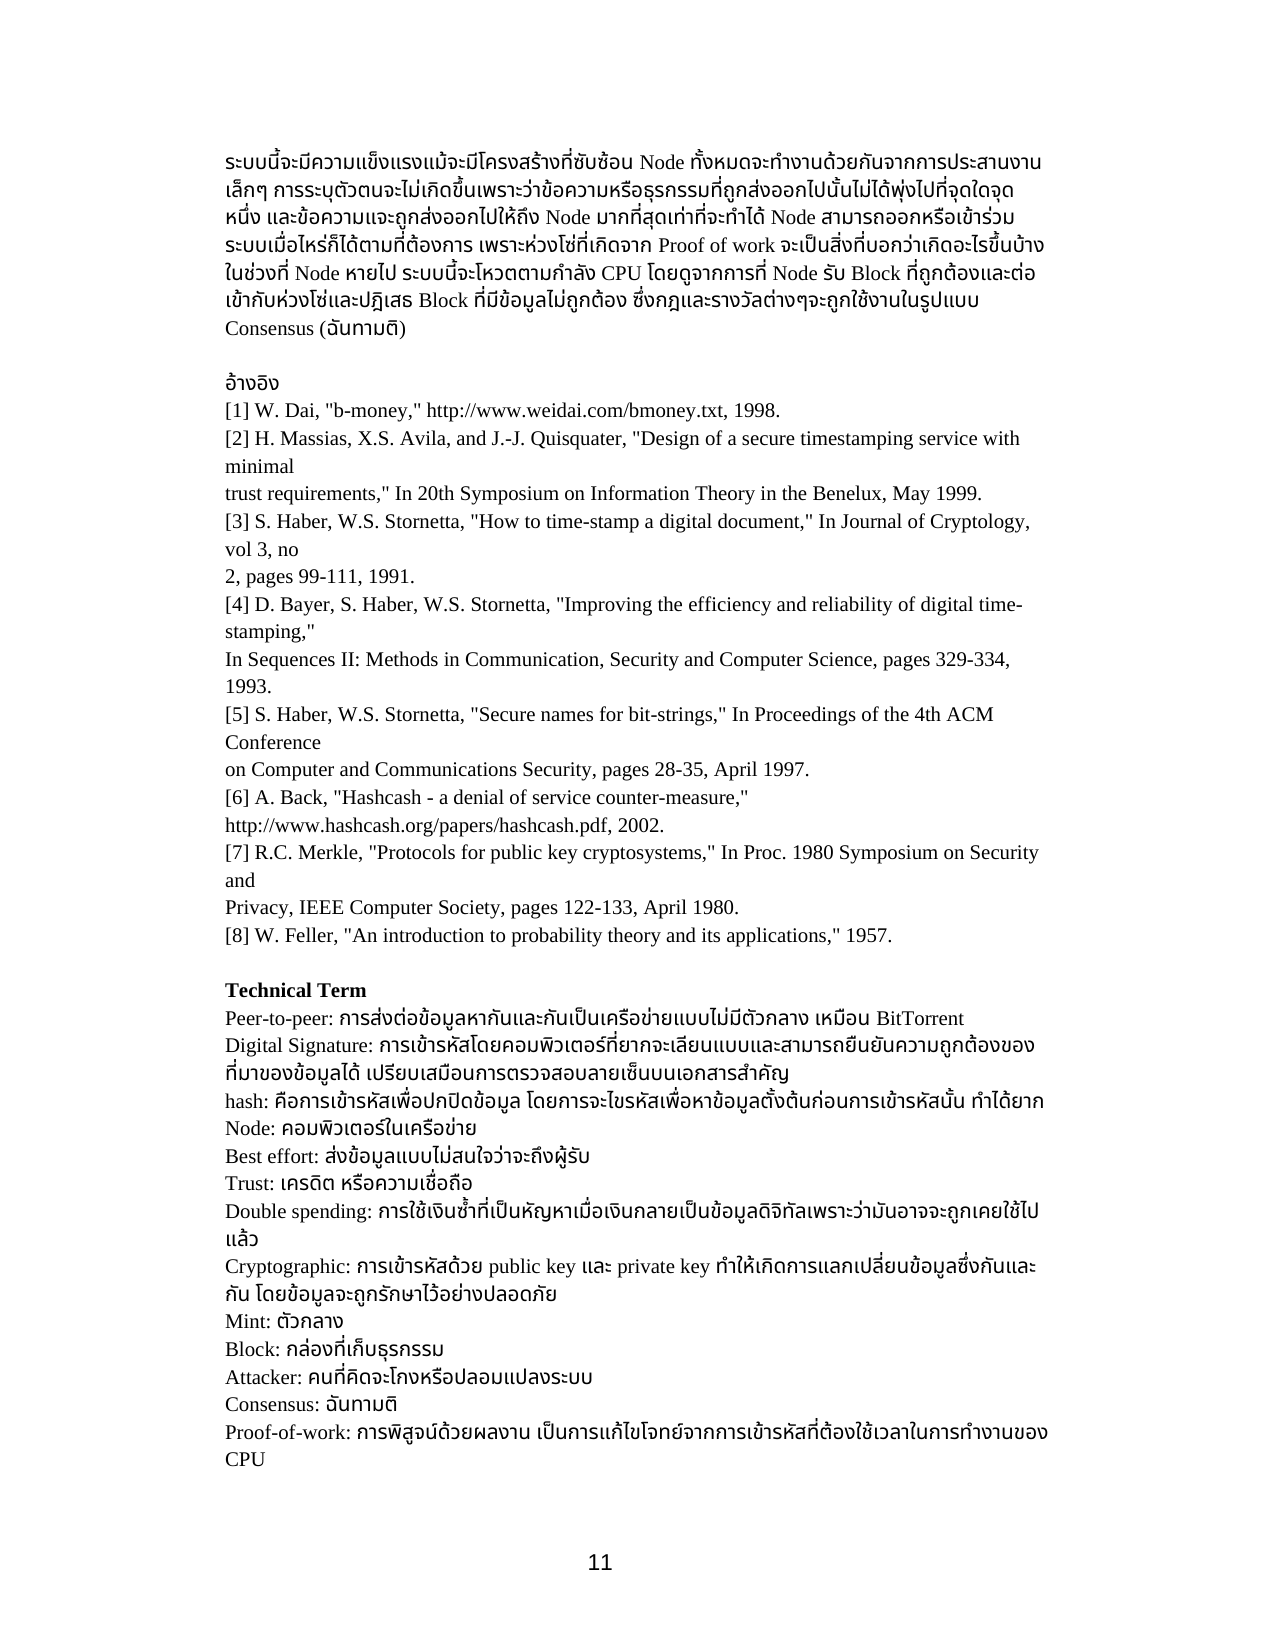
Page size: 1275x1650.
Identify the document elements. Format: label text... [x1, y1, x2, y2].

text [1] W. Dai, "b-money," http://www.weidai.com/bmoney.txt, 1998. [225, 398, 1050, 422]
text Proof-of-work: การพิสูจน์ด้วยผลงาน เป็นการแก้ไขโจทย์จากการเข้ารหัสที่ต้องใช้เวลาในการทำงานของ CPU [225, 1420, 1050, 1471]
text [2] H. Massias, X.S. Avila, and J.-J. Quisquater, "Design of a secure timestamping service with minimal [225, 426, 1050, 478]
text [3] S. Haber, W.S. Stornetta, "How to time-stamp a digital document," In Journal of Cryptology, vol 3, no [225, 509, 1050, 561]
text Consensus: ฉันทามติ [225, 1392, 1050, 1416]
text [4] D. Bayer, S. Haber, W.S. Stornetta, "Improving the efficiency and reliability of digital time-stamping," [225, 592, 1050, 643]
text ระบบนี้จะมีความแข็งแรงแม้จะมีโครงสร้างที่ซับซ้อน Node ทั้งหมดจะทำงานด้วยกันจากการประสานงานเล็กๆ การระบุตัวตนจะไม่เกิดขึ้นเพราะว่าข้อความหรือธุรกรรมที่ถูกส่งออกไปนั้นไม่ได้พุ่งไปที่จุดใดจุดหนึ่ง และข้อความแจะถูกส่งออกไปให้ถึง Node มากที่สุดเท่าที่จะทำได้ Node สามารถออกหรือเข้าร่วมระบบเมื่อไหร่ก็ได้ตามที่ต้องการ เพราะห่วงโซ่ที่เกิดจาก Proof of work จะเป็นสิ่งที่บอกว่าเกิดอะไรขึ้นบ้างในช่วงที่ Node หายไป ระบบนี้จะโหวตตามกำลัง CPU โดยดูจากการที่ Node รับ Block ที่ถูกต้องและต่อเข้ากับห่วงโซ่และปฎิเสธ Block ที่มีข้อมูลไม่ถูกต้อง ซึ่งกฎและรางวัลต่างๆจะถูกใช้งานในรูปแบบ Consensus (ฉันทามติ) [225, 150, 1050, 340]
text Technical Term [225, 978, 1050, 1002]
text อ้างอิง [225, 371, 1050, 395]
text Best effort: ส่งข้อมูลแบบไม่สนใจว่าจะถึงผู้รับ [225, 1144, 1050, 1168]
text 2, pages 99-111, 1991. [225, 564, 1050, 588]
text http://www.hashcash.org/papers/hashcash.pdf, 2002. [225, 812, 1050, 837]
text Node: คอมพิวเตอร์ในเครือข่าย [225, 1116, 1050, 1140]
text Trust: เครดิต หรือความเชื่อถือ [225, 1171, 1050, 1195]
text on Computer and Communications Security, pages 28-35, April 1997. [225, 757, 1050, 781]
text Block: กล่องที่เก็บธุรกรรม [225, 1337, 1050, 1361]
text Attacker: คนที่คิดจะโกงหรือปลอมแปลงระบบ [225, 1364, 1050, 1389]
text Double spending: การใช้เงินซ้ำที่เป็นหัญหาเมื่อเงินกลายเป็นข้อมูลดิจิทัลเพราะว่ามันอาจจะถูกเคยใช้ไปแล้ว [225, 1199, 1050, 1251]
text [6] A. Back, "Hashcash - a denial of service counter-measure," [225, 785, 1050, 809]
text Cryptographic: การเข้ารหัสด้วย public key และ private key ทำให้เกิดการแลกเปลี่ยนข้อมูลซึ่งกันและกัน โดยข้อมูลจะถูกรักษาไว้อย่างปลอดภัย [225, 1254, 1050, 1306]
text Peer-to-peer: การส่งต่อข้อมูลหากันและกันเป็นเครือข่ายแบบไม่มีตัวกลาง เหมือน BitTorrent [225, 1006, 1050, 1030]
text [8] W. Feller, "An introduction to probability theory and its applications," 1957. [225, 923, 1050, 947]
text Mint: ตัวกลาง [225, 1309, 1050, 1333]
text hash: คือการเข้ารหัสเพื่อปกปิดข้อมูล โดยการจะไขรหัสเพื่อหาข้อมูลตั้งต้นก่อนการเข้ารหัสนั้น ทำได้ยาก [225, 1088, 1050, 1113]
text [5] S. Haber, W.S. Stornetta, "Secure names for bit-strings," In Proceedings of the 4th ACM Conference [225, 702, 1050, 754]
text trust requirements," In 20th Symposium on Information Theory in the Benelux, May 1999. [225, 481, 1050, 505]
text In Sequences II: Methods in Communication, Security and Computer Science, pages 329-334, 1993. [225, 647, 1050, 698]
text Digital Signature: การเข้ารหัสโดยคอมพิวเตอร์ที่ยากจะเลียนแบบและสามารถยืนยันความถูกต้องของที่มาของข้อมูลได้ เปรียบเสมือนการตรวจสอบลายเซ็นบนเอกสารสำคัญ [225, 1033, 1050, 1085]
text [7] R.C. Merkle, "Protocols for public key cryptosystems," In Proc. 1980 Symposium on Security and [225, 840, 1050, 892]
text Privacy, IEEE Computer Society, pages 122-133, April 1980. [225, 895, 1050, 919]
